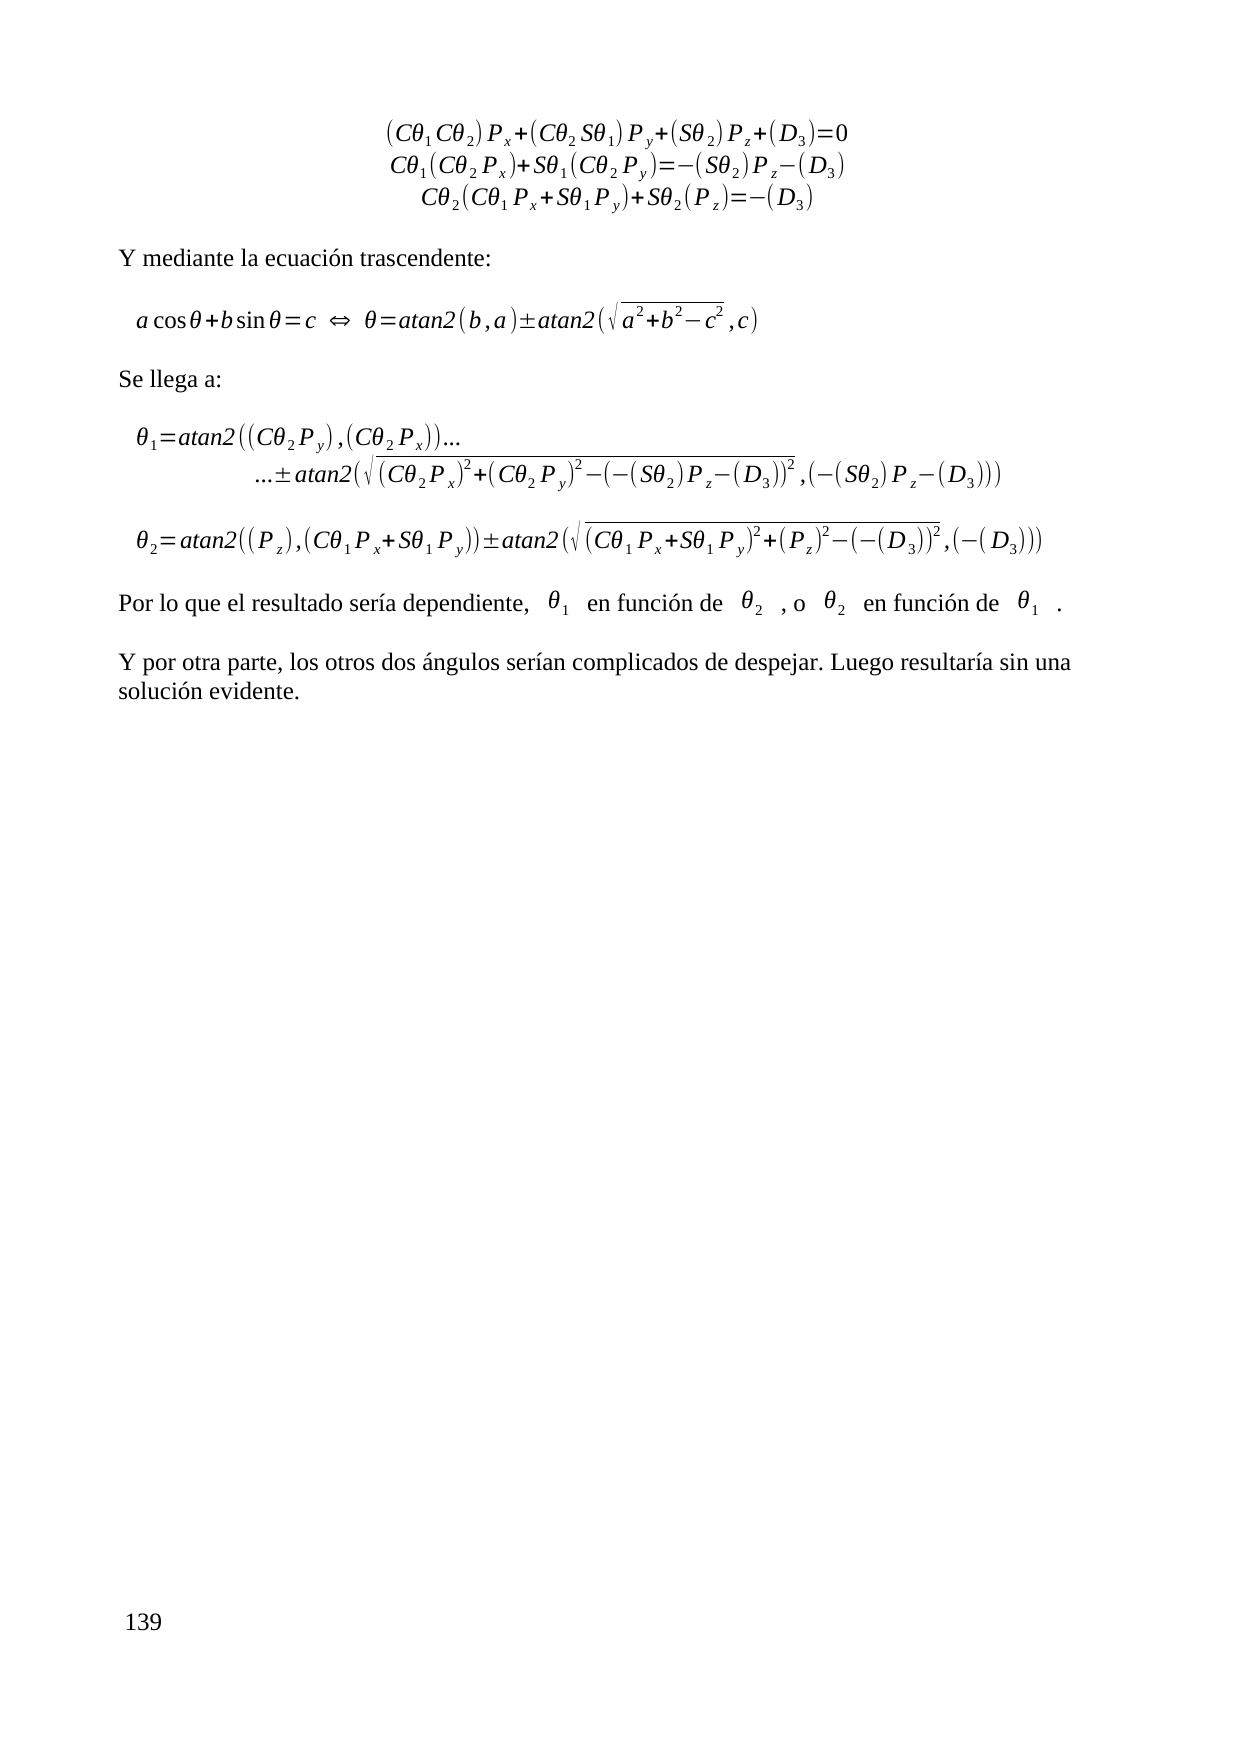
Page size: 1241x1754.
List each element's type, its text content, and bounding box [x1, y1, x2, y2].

text Y por otra parte, los otros dos ángulos serían complicados de despejar. Luego resultaría sin una solución evidente. [118, 647, 1122, 704]
text Se llega a: [118, 364, 1122, 393]
text Por lo que el resultado sería dependiente,en función de, oen función de. [118, 587, 1122, 618]
text Y mediante la ecuación trascendente: [118, 243, 1122, 272]
